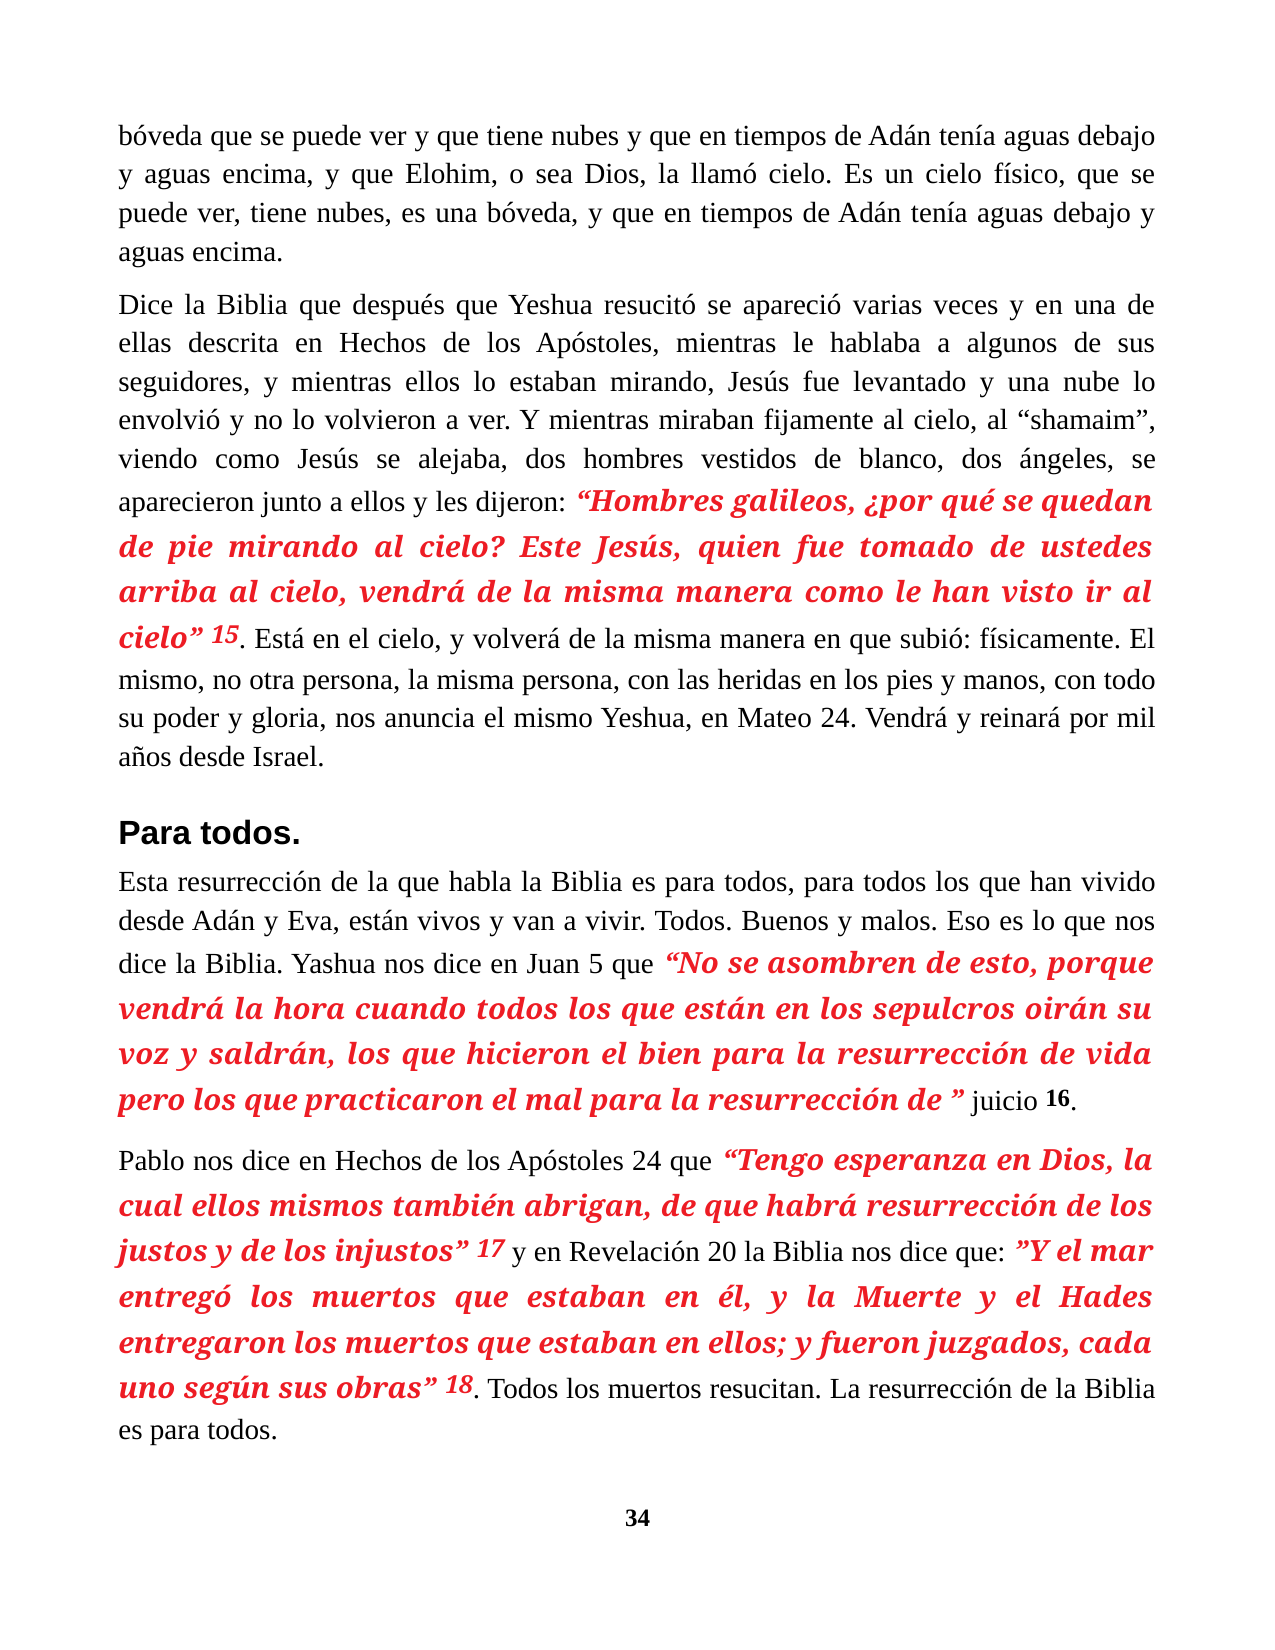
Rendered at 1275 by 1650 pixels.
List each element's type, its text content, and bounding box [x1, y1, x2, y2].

text Pablo nos dice en Hechos de los Apóstoles 24 que “Tengo esperanza en Dios, la cual ellos mismos también abrigan, de que habrá resurrección de los justos y de los injustos” y en Revelación 20 la Biblia nos dice que: ”Y el mar entregó los muertos que estaban en él, y la Muerte y el Hades entregaron los muertos que estaban en ellos; y fueron juzgados, cada uno según sus obras” . Todos los muertos resucitan. La resurrección de la Biblia es para todos. [118, 1139, 1157, 1446]
text bóveda que se puede ver y que tiene nubes y que en tiempos de Adán tenía aguas debajo y aguas encima, y que Elohim, o sea Dios, la llamó cielo. Es un cielo físico, que se puede ver, tiene nubes, es una bóveda, y que en tiempos de Adán tenía aguas debajo y aguas encima. [118, 118, 1157, 267]
text Esta resurrección de la que habla la Biblia es para todos, para todos los que han vivido desde Adán y Eva, están vivos y van a vivir. Todos. Buenos y malos. Eso es lo que nos dice la Biblia. Yashua nos dice en Juan 5 que “No se asombren de esto, porque vendrá la hora cuando todos los que están en los sepulcros oirán su voz y saldrán, los que hicieron el bien para la resurrección de vida pero los que practicaron el mal para la resurrección de ” juicio . [118, 864, 1157, 1119]
subtitle Para todos. [118, 813, 1157, 852]
text Dice la Biblia que después que Yeshua resucitó se apareció varias veces y en una de ellas descrita en Hechos de los Apóstoles, mientras le hablaba a algunos de sus seguidores, y mientras ellos lo estaban mirando, Jesús fue levantado y una nube lo envolvió y no lo volvieron a ver. Y mientras miraban fijamente al cielo, al “shamaim”, viendo como Jesús se alejaba, dos hombres vestidos de blanco, dos ángeles, se aparecieron junto a ellos y les dijeron: “Hombres galileos, ¿por qué se quedan de pie mirando al cielo? Este Jesús, quien fue tomado de ustedes arriba al cielo, vendrá de la misma manera como le han visto ir al cielo” . Está en el cielo, y volverá de la misma manera en que subió: físicamente. El mismo, no otra persona, la misma persona, con las heridas en los pies y manos, con todo su poder y gloria, nos anuncia el mismo Yeshua, en Mateo 24. Vendrá y reinará por mil años desde Israel. [118, 287, 1157, 773]
